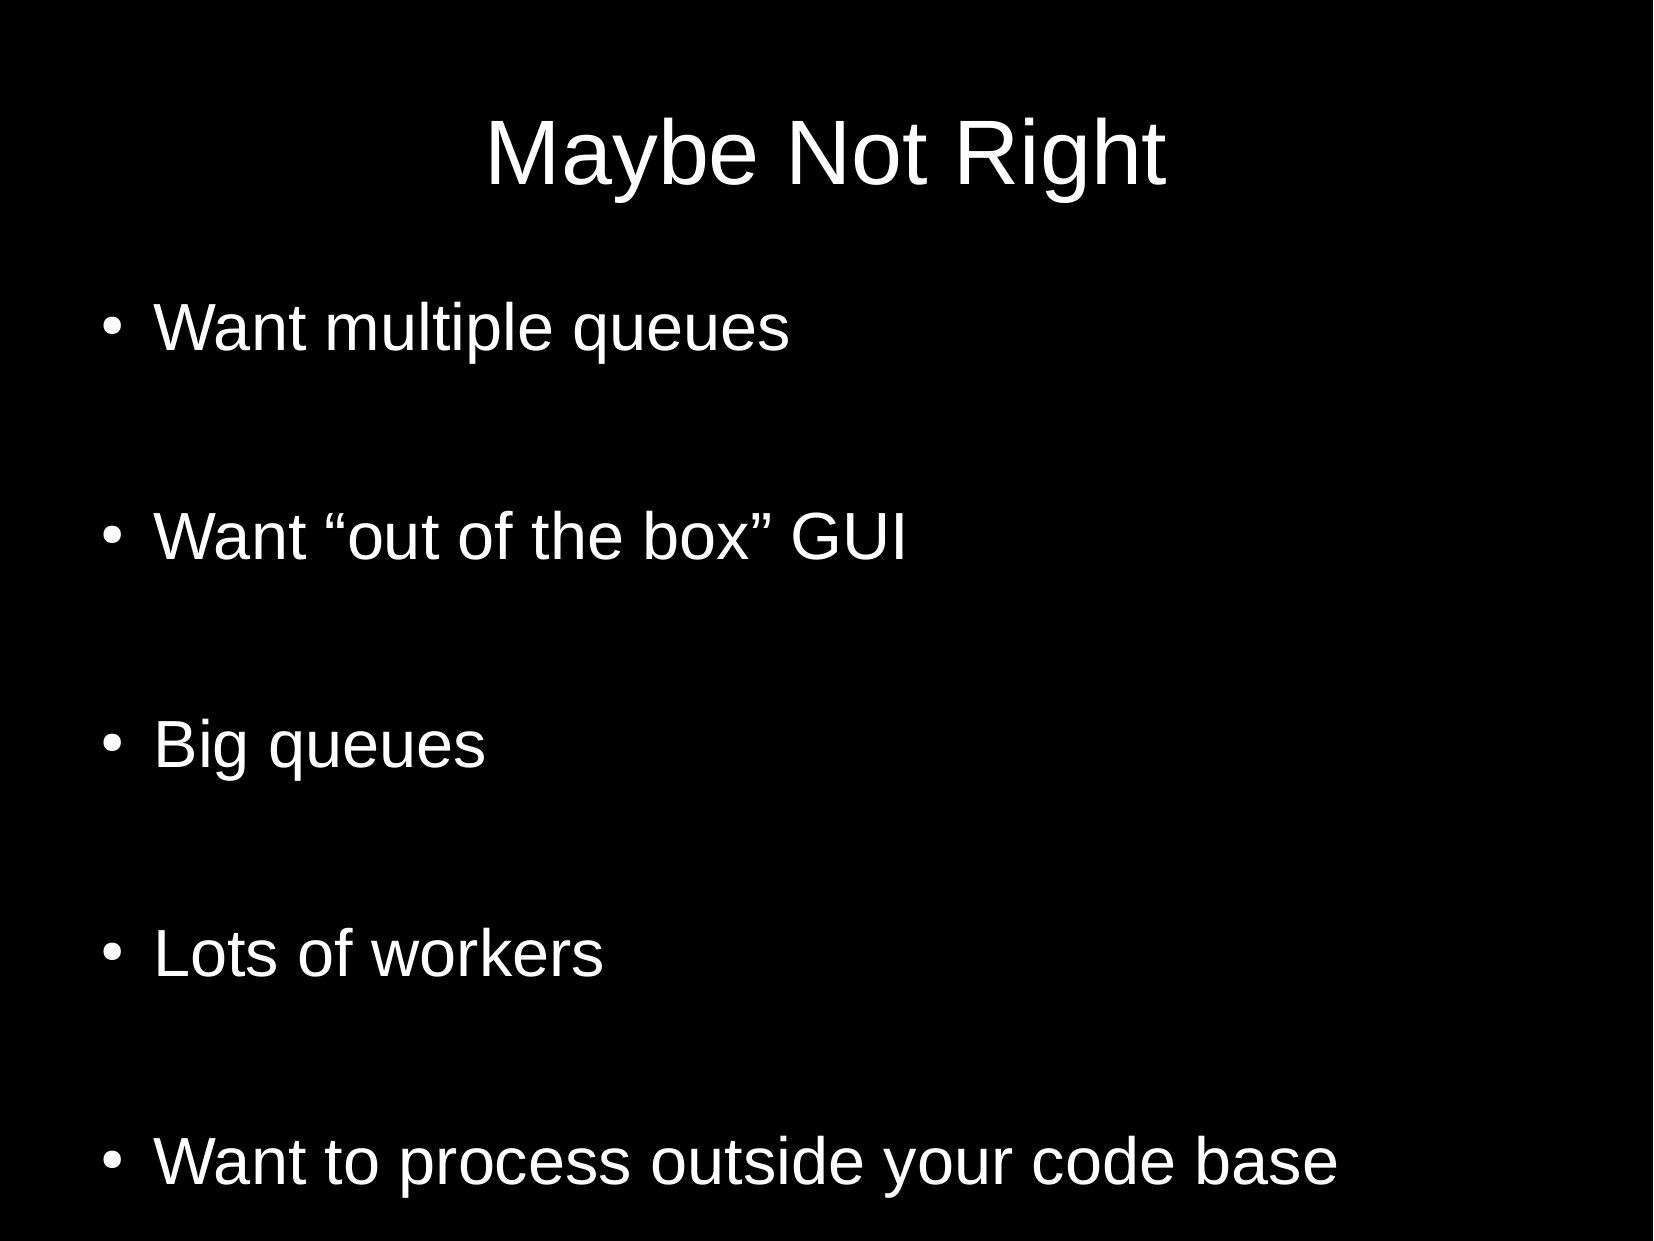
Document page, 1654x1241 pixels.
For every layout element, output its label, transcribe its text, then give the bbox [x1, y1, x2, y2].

list Want multiple queues Want “out of the box” GUI Big queues Lots of workers Want to process outside your code base [82, 290, 1571, 1241]
title Maybe Not Right [82, 49, 1571, 257]
